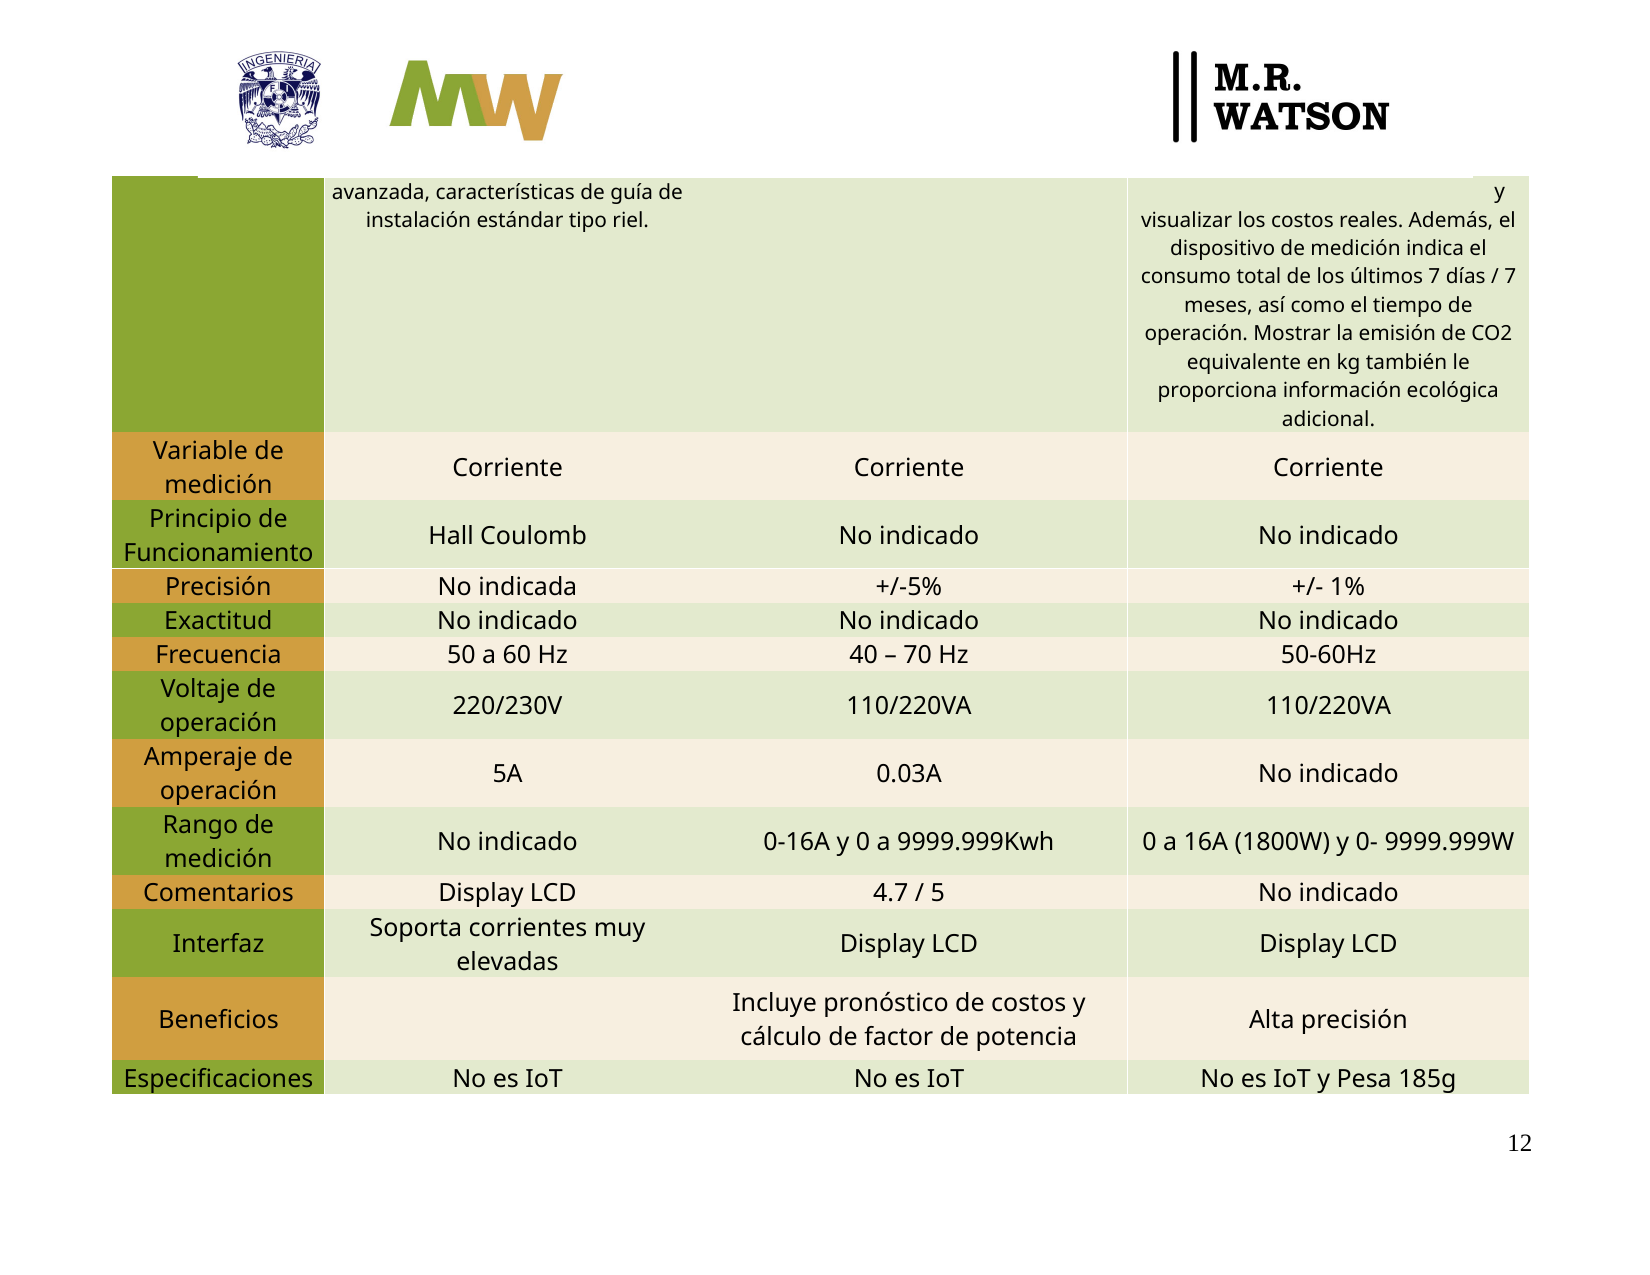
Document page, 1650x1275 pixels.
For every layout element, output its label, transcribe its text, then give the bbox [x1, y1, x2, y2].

table_cell 0-16A y 0 a 9999.999Kwh [690, 807, 1127, 875]
table_cell 50 a 60 Hz [325, 637, 690, 671]
table_cell Corriente [690, 432, 1127, 500]
table_cell 0.03A [690, 739, 1127, 807]
table_cell No indicado [1128, 500, 1529, 568]
table_cell No indicado [690, 603, 1127, 637]
table_cell +/- 1% [1128, 569, 1529, 603]
table_cell Comentarios [112, 875, 324, 909]
table_cell Amperaje de operación [112, 739, 324, 807]
table_cell 50-60Hz [1128, 637, 1529, 671]
table_cell y visualizar los costos reales. Además, el dispositivo de medición indica el consumo total de los últimos 7 días / 7 meses, así como el tiempo de operación. Mostrar la emisión de CO2 equivalente en kg también le proporciona información ecológica adicional. [1128, 176, 1529, 432]
table_cell Exactitud [112, 603, 324, 637]
table_cell avanzada, características de guía de instalación estándar tipo riel. [325, 178, 690, 432]
table_cell Precisión [112, 569, 324, 603]
table_cell Frecuencia [112, 637, 324, 671]
table_cell Variable de medición [112, 432, 324, 500]
table_cell Hall Coulomb [325, 500, 690, 568]
table_cell No indicado [1128, 603, 1529, 637]
table_cell Beneficios [112, 977, 324, 1060]
table_cell No es IoT y Pesa 185g [1128, 1060, 1529, 1094]
table_cell [325, 977, 690, 1060]
table_cell Display LCD [690, 909, 1127, 977]
table_cell 0 a 16A (1800W) y 0- 9999.999W [1128, 807, 1529, 875]
table_cell 110/220VA [1128, 671, 1529, 739]
table_cell 110/220VA [690, 671, 1127, 739]
table_cell No indicado [325, 807, 690, 875]
table_cell No indicada [325, 569, 690, 603]
table_cell No es IoT [325, 1060, 690, 1094]
table_cell Display LCD [1128, 909, 1529, 977]
table_cell [112, 176, 324, 432]
table_cell Alta precisión [1128, 977, 1529, 1060]
table_cell Interfaz [112, 909, 324, 977]
table_cell Soporta corrientes muy elevadas [325, 909, 690, 977]
table_cell Principio de Funcionamiento [112, 500, 324, 568]
table_cell Display LCD [325, 875, 690, 909]
table_cell Incluye pronóstico de costos y cálculo de factor de potencia [690, 977, 1127, 1060]
table_cell No indicado [325, 603, 690, 637]
table_cell Rango de medición [112, 807, 324, 875]
table_cell No indicado [1128, 875, 1529, 909]
table_cell 5A [325, 739, 690, 807]
table_cell No indicado [1128, 739, 1529, 807]
table_cell 4.7 / 5 [690, 875, 1127, 909]
table_cell 40 – 70 Hz [690, 637, 1127, 671]
table_cell No indicado [690, 500, 1127, 568]
table_cell Corriente [1128, 432, 1529, 500]
table_cell Corriente [325, 432, 690, 500]
table_cell No es IoT [690, 1060, 1127, 1094]
table_cell Especificaciones [112, 1060, 324, 1094]
table_cell Voltaje de operación [112, 671, 324, 739]
table_cell +/-5% [690, 569, 1127, 603]
table_cell [690, 178, 1127, 432]
table_cell 220/230V [325, 671, 690, 739]
picture [197, 22, 1473, 178]
